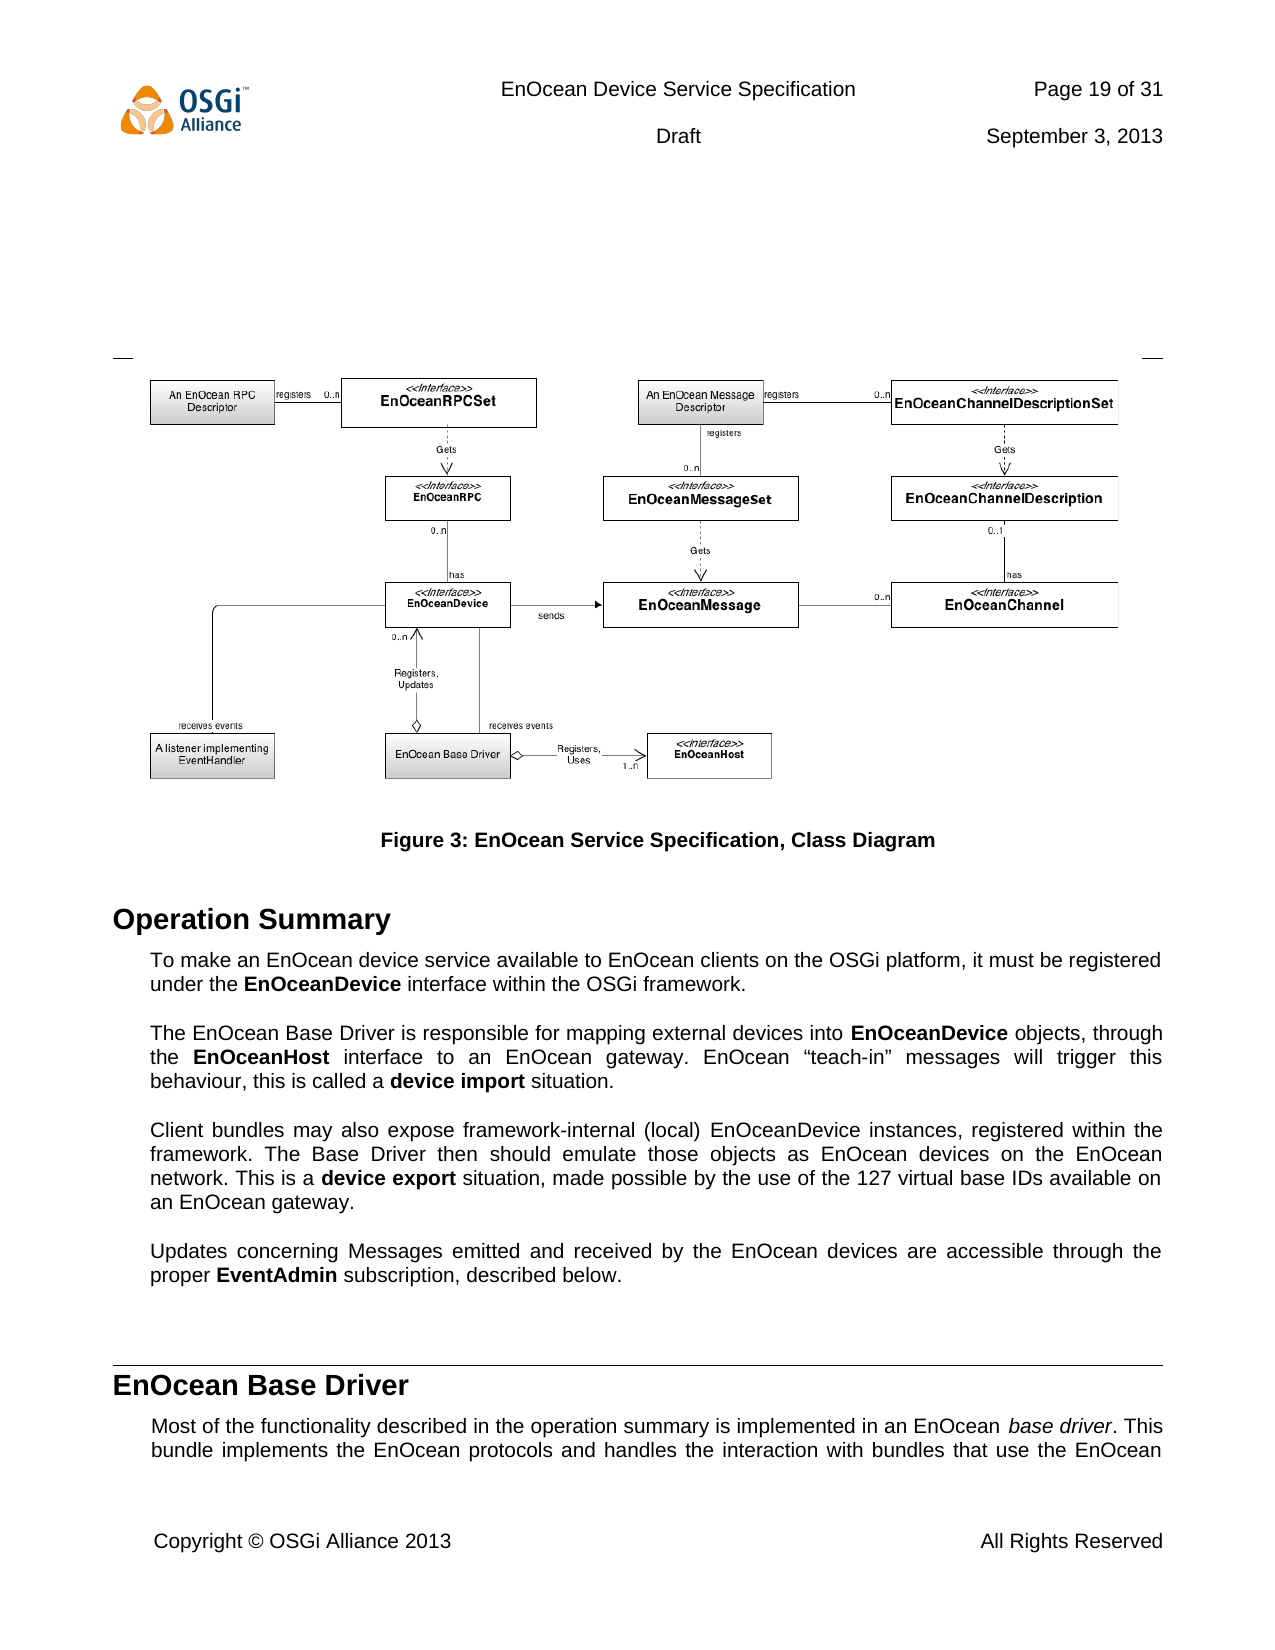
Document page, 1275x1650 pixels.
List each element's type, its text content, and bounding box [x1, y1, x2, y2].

subtitle Operation Summary [112, 899, 1163, 936]
text Most of the functionality described in the operation summary is implemented in an EnOcean base driver. This bundle implements the EnOcean protocols and handles the interaction with bundles that use the EnOcean [151, 1414, 1163, 1462]
subtitle EnOcean Base Driver [112, 1366, 1163, 1401]
text To make an EnOcean device service available to EnOcean clients on the OSGi platform, it must be registered under the EnOceanDevice interface within the OSGi framework. [150, 948, 1163, 996]
text The EnOcean Base Driver is responsible for mapping external devices into EnOceanDevice objects, through the EnOceanHost interface to an EnOcean gateway. EnOcean “teach-in” messages will trigger this behaviour, this is called a device import situation. [150, 1021, 1163, 1093]
text Updates concerning Messages emitted and received by the EnOcean devices are accessible through the proper EventAdmin subscription, described below. [150, 1239, 1163, 1287]
picture [113, 78, 257, 142]
text Figure 3: EnOcean Service Specification, Class Diagram [173, 828, 1143, 852]
picture [148, 376, 1119, 779]
